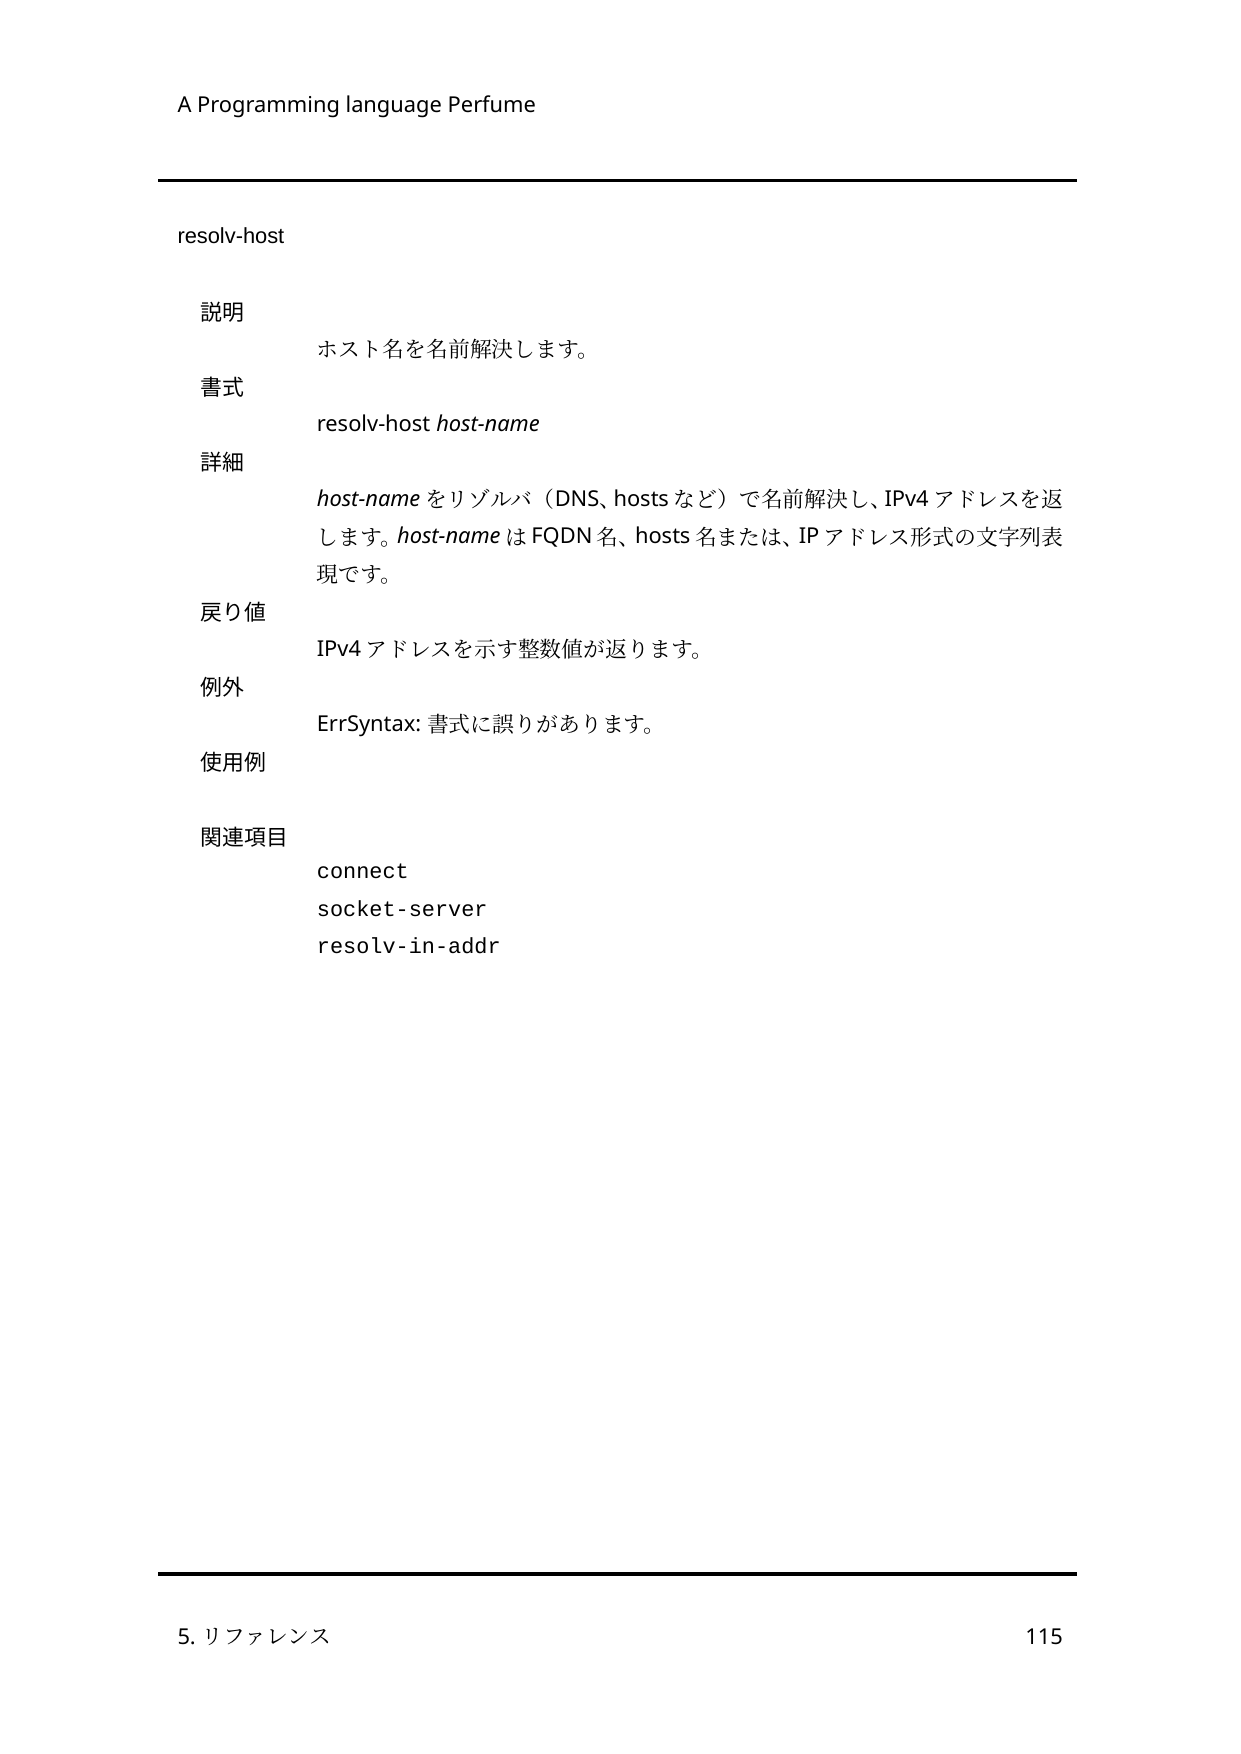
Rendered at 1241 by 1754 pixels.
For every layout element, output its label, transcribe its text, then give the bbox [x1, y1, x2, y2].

table_cell 戻り値 [200, 592, 317, 667]
table_cell 関連項目 [200, 817, 317, 979]
subtitle resolv-host [177, 217, 1063, 254]
table_cell ErrSyntax: 書式に誤りがあります。 [317, 667, 1063, 742]
table_cell 詳細 [200, 442, 317, 592]
table_cell host-nameをリゾルバ（DNS、hostsなど）で名前解決し、IPv4アドレスを返します。host-nameはFQDN名、hosts名または、IPアドレス形式の文字列表現です。 [317, 442, 1063, 592]
table_cell [317, 742, 1063, 817]
table_cell 使用例 [200, 742, 317, 817]
table_cell resolv-host host-name [317, 367, 1063, 442]
table_header ホスト名を名前解決します。 [317, 292, 1063, 367]
table_cell 例外 [200, 667, 317, 742]
table_header 説明 [200, 292, 317, 367]
table_cell connect socket-server resolv-in-addr [317, 817, 1063, 979]
table_cell 書式 [200, 367, 317, 442]
table_cell IPv4アドレスを示す整数値が返ります。 [317, 592, 1063, 667]
